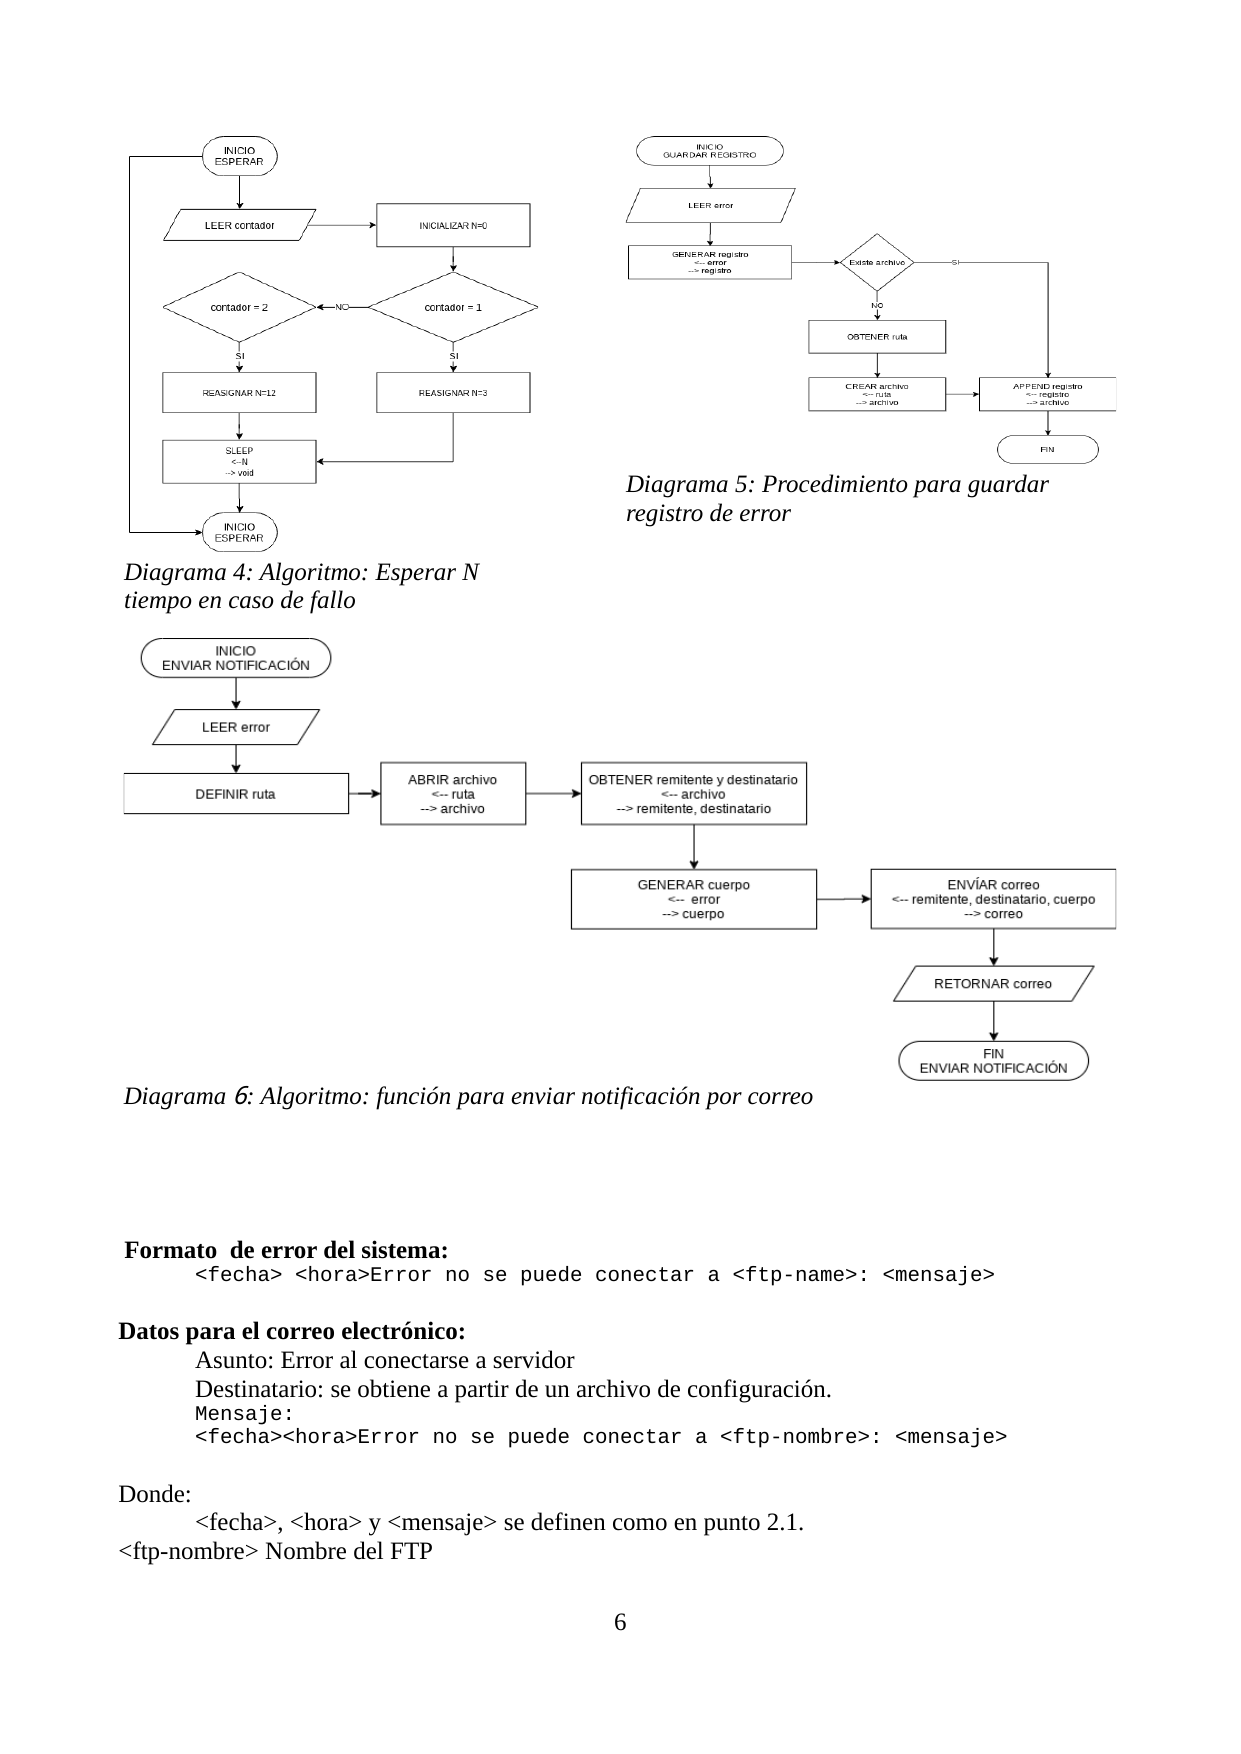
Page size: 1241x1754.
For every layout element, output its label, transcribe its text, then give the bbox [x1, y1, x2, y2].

table_header [620, 118, 1122, 620]
text Mensaje: [195, 1403, 1122, 1426]
text <ftp-nombre> Nombre del FTP [118, 1536, 1122, 1565]
picture [625, 136, 1117, 464]
list Asunto: Error al conectarse a servidor [195, 1345, 1122, 1374]
table_header [118, 118, 620, 620]
table_cell [118, 620, 1122, 1149]
text Donde: [118, 1479, 1122, 1507]
picture [123, 136, 539, 552]
list <fecha> <hora>Error no se puede conectar a <ftp-name>: <mensaje> [195, 1264, 1122, 1288]
list Formato de error del sistema: [124, 1235, 1122, 1264]
text <fecha><hora>Error no se puede conectar a <ftp-nombre>: <mensaje> [195, 1426, 1122, 1450]
picture [123, 638, 1117, 1081]
text Destinatario: se obtiene a partir de un archivo de configuración. [195, 1374, 1122, 1403]
text <fecha>, <hora> y <mensaje> se definen como en punto 2.1. [195, 1507, 1122, 1536]
list Datos para el correo electrónico: [118, 1316, 1122, 1345]
